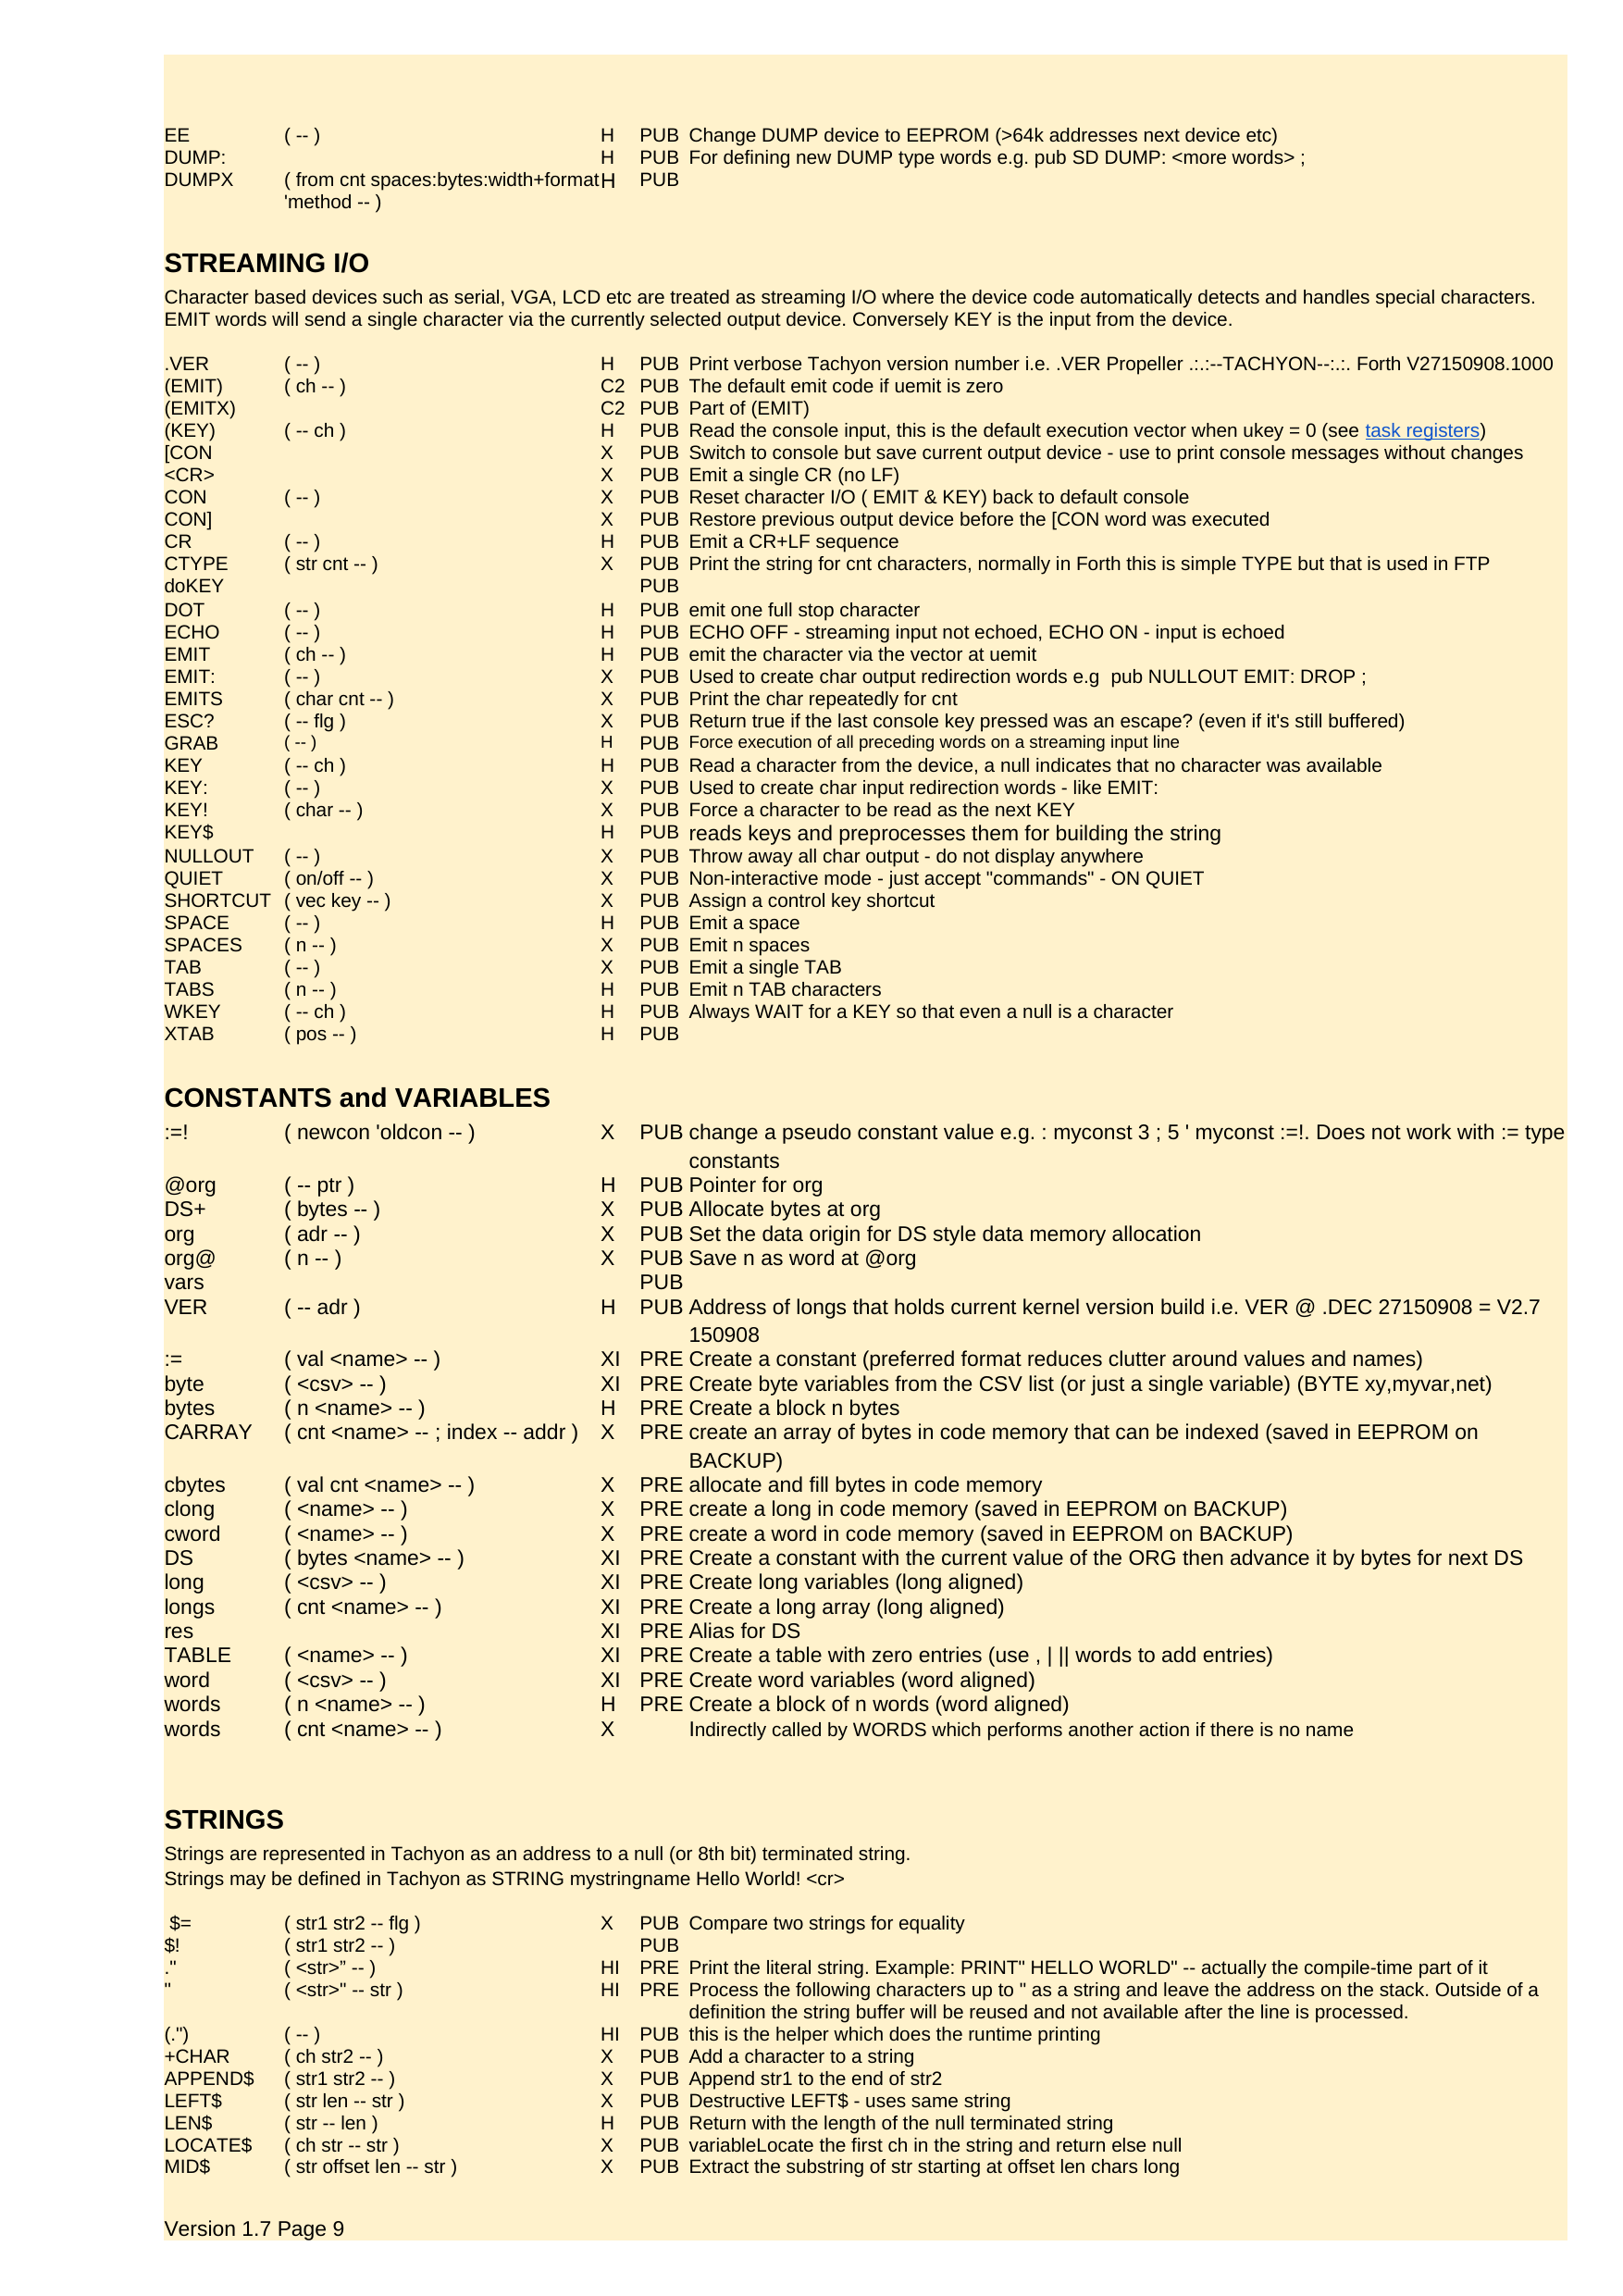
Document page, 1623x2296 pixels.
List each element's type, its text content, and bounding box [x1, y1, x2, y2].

table_cell words [164, 1692, 284, 1716]
table_cell [688, 1023, 1567, 1047]
table_cell H [601, 978, 639, 1000]
table_cell [284, 464, 601, 486]
table_cell X [601, 552, 639, 575]
table_cell PUB [639, 978, 688, 1000]
table_cell XI [601, 1347, 639, 1371]
table_cell Emit a single TAB [688, 956, 1567, 978]
table_cell X [601, 2045, 639, 2066]
table_cell XI [601, 1595, 639, 1619]
table_cell KEY! [164, 799, 284, 821]
table_cell H [601, 821, 639, 845]
table_cell PUB [639, 665, 688, 688]
table_cell X [601, 486, 639, 508]
table_header PUB [639, 1912, 688, 1934]
table_cell H [601, 1023, 639, 1047]
table_cell X [601, 889, 639, 912]
table_cell X [601, 2155, 639, 2178]
table_cell X [601, 688, 639, 710]
table_cell PUB [639, 1000, 688, 1023]
table_cell ( -- ch ) [284, 419, 601, 441]
table_cell create a long in code memory (saved in EEPROM on BACKUP) [688, 1496, 1567, 1521]
table_cell EMITS [164, 688, 284, 710]
table_cell allocate and fill bytes in code memory [688, 1472, 1567, 1496]
table_cell Add a character to a string [688, 2045, 1567, 2066]
table_cell Print the literal string. Example: PRINT" HELLO WORLD" -- actually the compile-time part of it [688, 1956, 1567, 1979]
subtitle STREAMING I/O [164, 247, 1567, 279]
table_cell ( on/off -- ) [284, 867, 601, 889]
table_cell CON] [164, 508, 284, 530]
table_cell Emit n spaces [688, 934, 1567, 956]
table_cell X [601, 1521, 639, 1545]
table_cell GRAB [164, 732, 284, 754]
table_cell PRE [639, 1347, 688, 1371]
table_cell PRE [639, 1956, 688, 1979]
text Strings are represented in Tachyon as an address to a null (or 8th bit) terminated string. [164, 1842, 1567, 1864]
table_cell Emit n TAB characters [688, 978, 1567, 1000]
table_cell The default emit code if uemit is zero [688, 375, 1567, 397]
table_cell Create a block n bytes [688, 1396, 1567, 1420]
table_cell PUB [639, 1934, 688, 1956]
table_cell variableLocate the first ch in the string and return else null [688, 2133, 1567, 2155]
table_cell PUB [639, 688, 688, 710]
table_cell [688, 575, 1567, 599]
table_cell XI [601, 1371, 639, 1396]
table_cell ( bytes -- ) [284, 1197, 601, 1222]
table_cell PUB [639, 754, 688, 776]
table_cell PRE [639, 1595, 688, 1619]
table_cell Create word variables (word aligned) [688, 1668, 1567, 1692]
table_cell X [601, 1222, 639, 1246]
table_cell H [601, 168, 639, 213]
table_cell LOCATE$ [164, 2133, 284, 2155]
table_cell X [601, 867, 639, 889]
table_cell ( -- flg ) [284, 710, 601, 732]
table_cell [284, 397, 601, 419]
table_cell (.") [164, 2023, 284, 2044]
table_cell PUB [639, 2067, 688, 2089]
table_header ( -- ) [284, 353, 601, 375]
table_cell Indirectly called by WORDS which performs another action if there is no name [688, 1717, 1567, 1741]
table_cell longs [164, 1595, 284, 1619]
table_cell PUB [639, 397, 688, 419]
table_cell Print the char repeatedly for cnt [688, 688, 1567, 710]
table_cell ( -- ch ) [284, 754, 601, 776]
table_cell DS [164, 1545, 284, 1570]
table_cell [688, 168, 1567, 213]
table_cell ( str -- len ) [284, 2111, 601, 2133]
table_cell TABLE [164, 1643, 284, 1668]
table_cell H [601, 754, 639, 776]
table_cell byte [164, 1371, 284, 1396]
table_cell H [601, 1000, 639, 1023]
table_cell PRE [639, 1668, 688, 1692]
subtitle CONSTANTS and VARIABLES [164, 1081, 1567, 1112]
table_cell ( -- ) [284, 530, 601, 552]
table_cell Process the following characters up to " as a string and leave the address on the stack. Outside of a definition the string buffer will be reused and not available after the line is processed. [688, 1979, 1567, 2023]
table_cell C2 [601, 375, 639, 397]
table_cell ( -- ch ) [284, 1000, 601, 1023]
table_cell Return true if the last console key pressed was an escape? (even if it's still buffered) [688, 710, 1567, 732]
table_cell QUIET [164, 867, 284, 889]
table_cell CARRAY [164, 1420, 284, 1472]
table_header Print verbose Tachyon version number i.e. .VER Propeller .:.:--TACHYON--:.:. Forth V27150908.1000 [688, 353, 1567, 375]
table_cell X [601, 1197, 639, 1222]
table_cell ( -- ) [284, 124, 601, 146]
table_cell PUB [639, 124, 688, 146]
table_cell ( <csv> -- ) [284, 1668, 601, 1692]
table_cell H [601, 146, 639, 168]
table_header change a pseudo constant value e.g. : myconst 3 ; 5 ' myconst :=!. Does not work with := type constants [688, 1120, 1567, 1173]
table_cell H [601, 1295, 639, 1347]
table_cell HI [601, 1956, 639, 1979]
table_cell ( bytes <name> -- ) [284, 1545, 601, 1570]
table_cell PUB [639, 508, 688, 530]
table_cell XI [601, 1668, 639, 1692]
table_cell Print the string for cnt characters, normally in Forth this is simple TYPE but that is used in FTP [688, 552, 1567, 575]
table_cell X [601, 441, 639, 464]
table_header PUB [639, 1120, 688, 1173]
table_cell H [601, 643, 639, 665]
table_header X [601, 1120, 639, 1173]
table_cell DS+ [164, 1197, 284, 1222]
table_cell words [164, 1717, 284, 1741]
table_cell X [601, 508, 639, 530]
table_cell Non-interactive mode - just accept "commands" - ON QUIET [688, 867, 1567, 889]
table_cell X [601, 845, 639, 867]
table_cell Return with the length of the null terminated string [688, 2111, 1567, 2133]
table_cell org@ [164, 1246, 284, 1270]
table_cell Always WAIT for a KEY so that even a null is a character [688, 1000, 1567, 1023]
table_cell H [601, 530, 639, 552]
table_cell Read a character from the device, a null indicates that no character was available [688, 754, 1567, 776]
table_cell EMIT [164, 643, 284, 665]
table_header H [601, 353, 639, 375]
table_cell PUB [639, 621, 688, 643]
table_cell Used to create char output redirection words e.g pub NULLOUT EMIT: DROP ; [688, 665, 1567, 688]
table_cell X [601, 799, 639, 821]
table_cell Pointer for org [688, 1173, 1567, 1197]
table_cell ( n <name> -- ) [284, 1396, 601, 1420]
table_cell ( <str>” -- ) [284, 1956, 601, 1979]
table_cell PUB [639, 530, 688, 552]
table_cell PUB [639, 912, 688, 934]
table_cell word [164, 1668, 284, 1692]
table_cell Reset character I/O ( EMIT & KEY) back to default console [688, 486, 1567, 508]
table_cell VER [164, 1295, 284, 1347]
table_cell PUB [639, 1173, 688, 1197]
table_cell PUB [639, 2133, 688, 2155]
table_cell ( str1 str2 -- ) [284, 1934, 601, 1956]
table_cell Switch to console but save current output device - use to print console messages without changes [688, 441, 1567, 464]
table_cell X [601, 934, 639, 956]
table_cell := [164, 1347, 284, 1371]
table_cell PUB [639, 710, 688, 732]
table_cell Alias for DS [688, 1619, 1567, 1643]
table_cell ( -- ) [284, 665, 601, 688]
table_cell PUB [639, 419, 688, 441]
table_cell DUMP: [164, 146, 284, 168]
table_cell [601, 575, 639, 599]
table_cell ( -- ) [284, 732, 601, 754]
table_cell PUB [639, 1023, 688, 1047]
table_cell X [601, 710, 639, 732]
table_cell PRE [639, 1521, 688, 1545]
table_cell Used to create char input redirection words - like EMIT: [688, 776, 1567, 799]
table_cell clong [164, 1496, 284, 1521]
table_cell [284, 441, 601, 464]
table_cell ( ch str -- str ) [284, 2133, 601, 2155]
table_cell PUB [639, 821, 688, 845]
table_header X [601, 1912, 639, 1934]
table_cell PRE [639, 1619, 688, 1643]
table_cell ( -- ) [284, 776, 601, 799]
table_cell XI [601, 1545, 639, 1570]
table_cell Read the console input, this is the default execution vector when ukey = 0 (see task registers) [688, 419, 1567, 441]
table_cell PUB [639, 168, 688, 213]
table_cell PRE [639, 1570, 688, 1595]
table_header PUB [639, 353, 688, 375]
table_cell X [601, 1496, 639, 1521]
table_cell X [601, 776, 639, 799]
table_cell CTYPE [164, 552, 284, 575]
table_cell EMIT: [164, 665, 284, 688]
table_cell KEY [164, 754, 284, 776]
table_cell ( pos -- ) [284, 1023, 601, 1047]
table_cell [284, 821, 601, 845]
table_cell res [164, 1619, 284, 1643]
table_cell H [601, 599, 639, 621]
table_cell X [601, 1246, 639, 1270]
table_cell ( cnt <name> -- ; index -- addr ) [284, 1420, 601, 1472]
table_cell ( val <name> -- ) [284, 1347, 601, 1371]
table_cell PUB [639, 1222, 688, 1246]
table_cell APPEND$ [164, 2067, 284, 2089]
table_cell emit one full stop character [688, 599, 1567, 621]
table_cell ECHO [164, 621, 284, 643]
table_header $= [164, 1912, 284, 1934]
table_cell Part of (EMIT) [688, 397, 1567, 419]
table_cell PUB [639, 889, 688, 912]
table_cell ( char cnt -- ) [284, 688, 601, 710]
table_cell this is the helper which does the runtime printing [688, 2023, 1567, 2044]
table_cell Create byte variables from the CSV list (or just a single variable) (BYTE xy,myvar,net) [688, 1371, 1567, 1396]
table_header ( str1 str2 -- flg ) [284, 1912, 601, 1934]
table_cell ( -- ) [284, 956, 601, 978]
table_cell NULLOUT [164, 845, 284, 867]
table_cell H [601, 1396, 639, 1420]
table_cell PUB [639, 934, 688, 956]
table_cell ( -- ) [284, 912, 601, 934]
table_cell ( ch str2 -- ) [284, 2045, 601, 2066]
table_cell DOT [164, 599, 284, 621]
table_cell Create a block of n words (word aligned) [688, 1692, 1567, 1716]
table_cell X [601, 956, 639, 978]
table_cell HI [601, 1979, 639, 2023]
table_cell ( -- ) [284, 2023, 601, 2044]
table_cell Extract the substring of str starting at offset len chars long [688, 2155, 1567, 2178]
table_cell ( -- ptr ) [284, 1173, 601, 1197]
table_cell H [601, 124, 639, 146]
table_header ( newcon 'oldcon -- ) [284, 1120, 601, 1173]
table_cell PRE [639, 1472, 688, 1496]
table_cell H [601, 1692, 639, 1716]
table_cell [688, 1934, 1567, 1956]
table_cell create an array of bytes in code memory that can be indexed (saved in EEPROM on BACKUP) [688, 1420, 1567, 1472]
table_cell [284, 1619, 601, 1643]
table_cell Emit a space [688, 912, 1567, 934]
table_cell [601, 1271, 639, 1295]
table_cell MID$ [164, 2155, 284, 2178]
table_cell ( <name> -- ) [284, 1521, 601, 1545]
table_cell PUB [639, 2045, 688, 2066]
table_cell ( n -- ) [284, 978, 601, 1000]
table_cell <CR> [164, 464, 284, 486]
table_cell PUB [639, 1246, 688, 1270]
table_cell Create a long array (long aligned) [688, 1595, 1567, 1619]
table_cell [284, 508, 601, 530]
table_cell PRE [639, 1545, 688, 1570]
table_cell vars [164, 1271, 284, 1295]
subtitle STRINGS [164, 1803, 1567, 1834]
table_cell EE [164, 124, 284, 146]
table_cell CR [164, 530, 284, 552]
table_cell bytes [164, 1396, 284, 1420]
table_cell LEN$ [164, 2111, 284, 2133]
table_cell ( cnt <name> -- ) [284, 1595, 601, 1619]
table_cell ( n <name> -- ) [284, 1692, 601, 1716]
table_cell ( <csv> -- ) [284, 1570, 601, 1595]
table_cell PUB [639, 1197, 688, 1222]
table_cell Emit a CR+LF sequence [688, 530, 1567, 552]
table_cell XI [601, 1619, 639, 1643]
table_cell ( vec key -- ) [284, 889, 601, 912]
table_cell [284, 575, 601, 599]
table_cell ( <name> -- ) [284, 1643, 601, 1668]
table_cell PUB [639, 2090, 688, 2111]
table_cell Create a table with zero entries (use , | || words to add entries) [688, 1643, 1567, 1668]
table_cell PRE [639, 1371, 688, 1396]
table_cell ( ch -- ) [284, 375, 601, 397]
table_cell For defining new DUMP type words e.g. pub SD DUMP: <more words> ; [688, 146, 1567, 168]
table_cell H [601, 2111, 639, 2133]
table_cell PUB [639, 776, 688, 799]
table_cell ( -- ) [284, 599, 601, 621]
table_cell Emit a single CR (no LF) [688, 464, 1567, 486]
table_cell Assign a control key shortcut [688, 889, 1567, 912]
table_cell H [601, 912, 639, 934]
table_cell PUB [639, 575, 688, 599]
table_cell PUB [639, 1271, 688, 1295]
table_cell PUB [639, 2111, 688, 2133]
table_cell XTAB [164, 1023, 284, 1047]
table_cell ( <csv> -- ) [284, 1371, 601, 1396]
table_cell Force execution of all preceding words on a streaming input line [688, 732, 1567, 754]
table_cell PRE [639, 1692, 688, 1716]
table_cell X [601, 1717, 639, 1741]
table_cell H [601, 1173, 639, 1197]
table_cell TABS [164, 978, 284, 1000]
table_cell XI [601, 1570, 639, 1595]
table_cell [688, 1271, 1567, 1295]
table_cell Set the data origin for DS style data memory allocation [688, 1222, 1567, 1246]
table_cell XI [601, 1643, 639, 1668]
table_cell [639, 1717, 688, 1741]
table_cell ( n -- ) [284, 1246, 601, 1270]
table_cell Change DUMP device to EEPROM (>64k addresses next device etc) [688, 124, 1567, 146]
table_cell SPACES [164, 934, 284, 956]
text Strings may be defined in Tachyon as STRING mystringname Hello World! <cr> [164, 1868, 1567, 1890]
table_cell +CHAR [164, 2045, 284, 2066]
table_cell WKEY [164, 1000, 284, 1023]
table_cell cword [164, 1521, 284, 1545]
table_cell ( val cnt <name> -- ) [284, 1472, 601, 1496]
table_cell PRE [639, 1979, 688, 2023]
table_cell KEY$ [164, 821, 284, 845]
table_cell PUB [639, 867, 688, 889]
table_cell PUB [639, 464, 688, 486]
table_cell (EMITX) [164, 397, 284, 419]
table_cell LEFT$ [164, 2090, 284, 2111]
table_cell DUMPX [164, 168, 284, 213]
table_header :=! [164, 1120, 284, 1173]
table_cell CON [164, 486, 284, 508]
table_cell SPACE [164, 912, 284, 934]
table_cell X [601, 464, 639, 486]
table_cell PUB [639, 146, 688, 168]
table_cell PUB [639, 732, 688, 754]
table_header Compare two strings for equality [688, 1912, 1567, 1934]
table_cell PUB [639, 375, 688, 397]
table_cell C2 [601, 397, 639, 419]
table_cell ( adr -- ) [284, 1222, 601, 1246]
table_cell Save n as word at @org [688, 1246, 1567, 1270]
table_cell ESC? [164, 710, 284, 732]
table_cell $! [164, 1934, 284, 1956]
table_cell X [601, 2067, 639, 2089]
table_cell cbytes [164, 1472, 284, 1496]
table_cell long [164, 1570, 284, 1595]
table_cell Create long variables (long aligned) [688, 1570, 1567, 1595]
table_cell [CON [164, 441, 284, 464]
table_cell reads keys and preprocesses them for building the string [688, 821, 1567, 845]
table_cell PUB [639, 799, 688, 821]
table_cell X [601, 1420, 639, 1472]
table_cell Append str1 to the end of str2 [688, 2067, 1567, 2089]
table_cell ( -- ) [284, 486, 601, 508]
table_cell " [164, 1979, 284, 2023]
table_cell @org [164, 1173, 284, 1197]
table_cell create a word in code memory (saved in EEPROM on BACKUP) [688, 1521, 1567, 1545]
table_cell Restore previous output device before the [CON word was executed [688, 508, 1567, 530]
table_cell PUB [639, 643, 688, 665]
table_cell TAB [164, 956, 284, 978]
table_cell Destructive LEFT$ - uses same string [688, 2090, 1567, 2111]
table_cell PUB [639, 1295, 688, 1347]
table_cell ( -- ) [284, 621, 601, 643]
table_cell Force a character to be read as the next KEY [688, 799, 1567, 821]
table_cell [601, 1934, 639, 1956]
table_cell PRE [639, 1496, 688, 1521]
table_cell ( <name> -- ) [284, 1496, 601, 1521]
table_cell SHORTCUT [164, 889, 284, 912]
table_cell PUB [639, 845, 688, 867]
table_cell PUB [639, 599, 688, 621]
table_cell KEY: [164, 776, 284, 799]
table_cell PUB [639, 956, 688, 978]
table_cell ( -- adr ) [284, 1295, 601, 1347]
table_cell ( <str>" -- str ) [284, 1979, 601, 2023]
table_cell PUB [639, 486, 688, 508]
table_cell H [601, 419, 639, 441]
table_cell ( n -- ) [284, 934, 601, 956]
table_cell X [601, 665, 639, 688]
table_cell [284, 1271, 601, 1295]
table_cell ( cnt <name> -- ) [284, 1717, 601, 1741]
table_cell Create a constant with the current value of the ORG then advance it by bytes for next DS [688, 1545, 1567, 1570]
table_cell Throw away all char output - do not display anywhere [688, 845, 1567, 867]
table_cell PUB [639, 2023, 688, 2044]
table_cell ." [164, 1956, 284, 1979]
table_cell Create a constant (preferred format reduces clutter around values and names) [688, 1347, 1567, 1371]
table_cell emit the character via the vector at uemit [688, 643, 1567, 665]
table_cell (EMIT) [164, 375, 284, 397]
table_cell PUB [639, 2155, 688, 2178]
table_cell ( str offset len -- str ) [284, 2155, 601, 2178]
table_cell ( str1 str2 -- ) [284, 2067, 601, 2089]
table_cell Address of longs that holds current kernel version build i.e. VER @ .DEC 27150908 = V2.7 150908 [688, 1295, 1567, 1347]
table_cell ( char -- ) [284, 799, 601, 821]
table_cell PUB [639, 441, 688, 464]
table_cell PUB [639, 552, 688, 575]
table_cell PRE [639, 1643, 688, 1668]
table_cell H [601, 621, 639, 643]
table_cell ECHO OFF - streaming input not echoed, ECHO ON - input is echoed [688, 621, 1567, 643]
table_cell ( ch -- ) [284, 643, 601, 665]
table_cell ( str cnt -- ) [284, 552, 601, 575]
table_cell PRE [639, 1396, 688, 1420]
table_cell doKEY [164, 575, 284, 599]
table_cell [284, 146, 601, 168]
table_header .VER [164, 353, 284, 375]
table_cell Allocate bytes at org [688, 1197, 1567, 1222]
table_cell ( from cnt spaces:bytes:width+format 'method -- ) [284, 168, 601, 213]
table_cell HI [601, 2023, 639, 2044]
table_cell X [601, 1472, 639, 1496]
table_cell H [601, 732, 639, 754]
table_cell PRE [639, 1420, 688, 1472]
text Character based devices such as serial, VGA, LCD etc are treated as streaming I/O where the device code automatically detects and handles special characters. EMIT words will send a single character via the currently selected output device. Conversely KEY is the input from the device. [164, 286, 1567, 330]
table_cell ( str len -- str ) [284, 2090, 601, 2111]
table_cell org [164, 1222, 284, 1246]
table_cell ( -- ) [284, 845, 601, 867]
table_cell X [601, 2090, 639, 2111]
table_cell X [601, 2133, 639, 2155]
table_cell (KEY) [164, 419, 284, 441]
